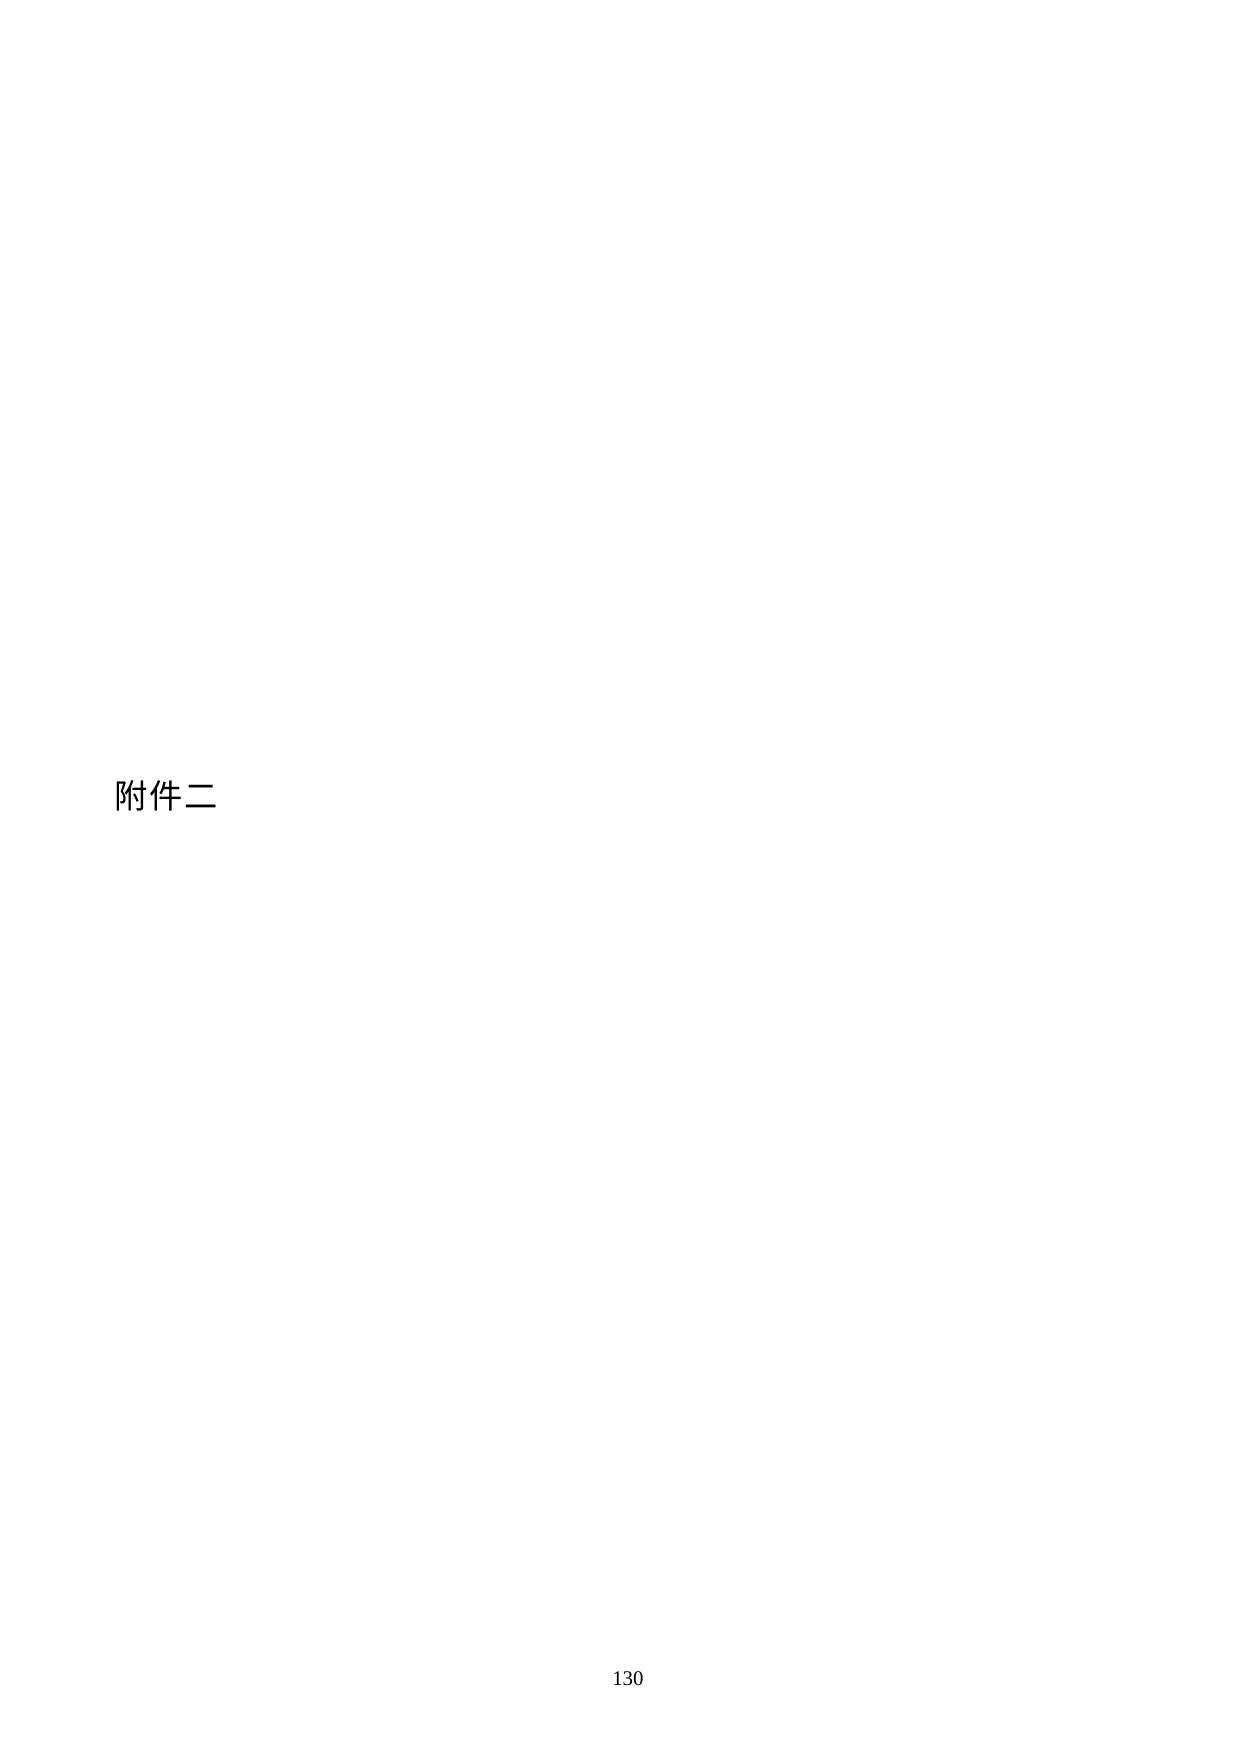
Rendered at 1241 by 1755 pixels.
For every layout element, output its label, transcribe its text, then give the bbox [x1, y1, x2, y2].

text 附件二 [103, 770, 1152, 818]
